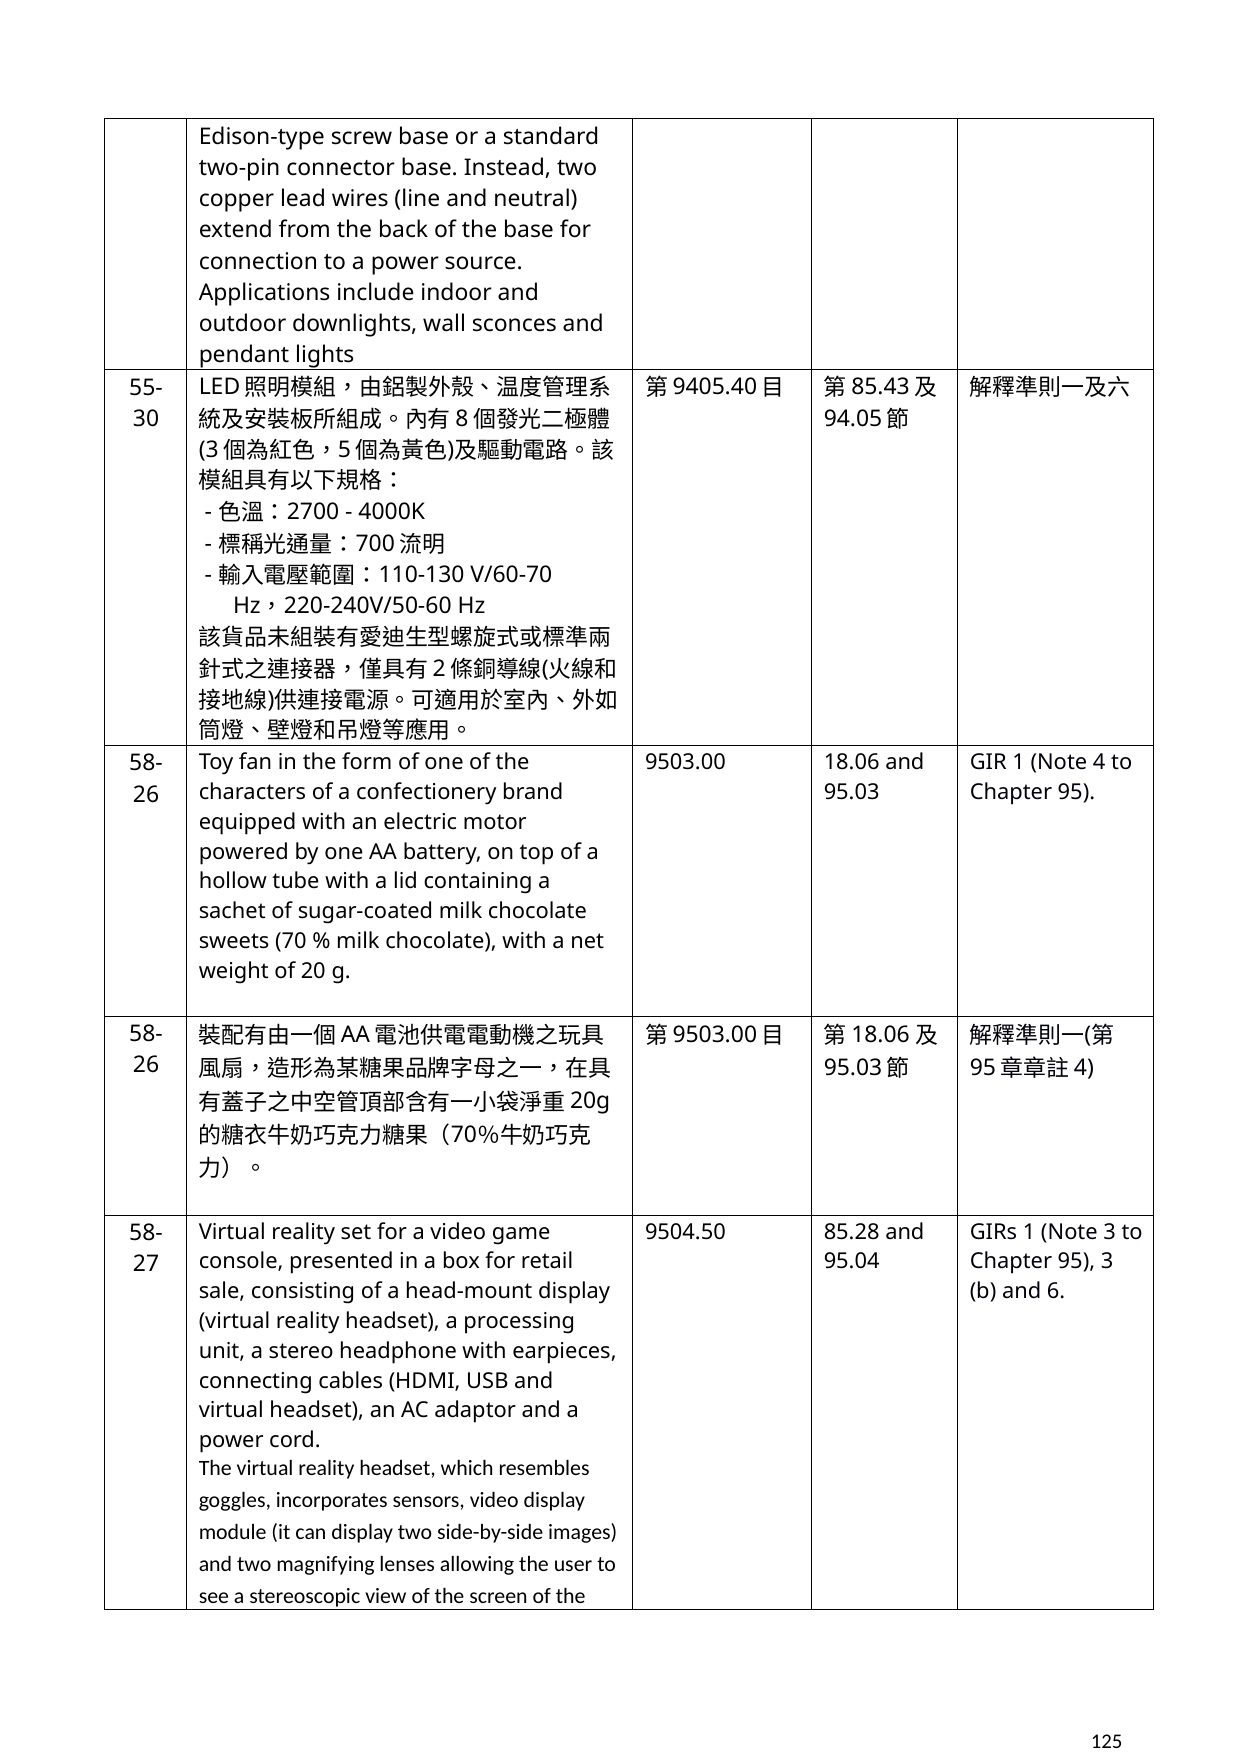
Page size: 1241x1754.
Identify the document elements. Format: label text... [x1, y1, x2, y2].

table_cell GIRs 1 (Note 3 to Chapter 95), 3 (b) and 6. [958, 1216, 1153, 1608]
table_cell [105, 119, 186, 369]
table_cell 解釋準則一及六 [958, 370, 1153, 745]
table_cell LED照明模組，由鋁製外殼、温度管理系統及安裝板所組成。內有8個發光二極體(3個為紅色，5個為黃色)及驅動電路。該模組具有以下規格： - 色溫：2700 - 4000K - 標稱光通量：700流明 - 輸入電壓範圍：110-130 V/60-70 Hz，220-240V/50-60 Hz 該貨品未組裝有愛迪生型螺旋式或標準兩針式之連接器，僅具有2條銅導線(火線和接地線)供連接電源。可適用於室內、外如筒燈、壁燈和吊燈等應用。 [187, 370, 632, 745]
table_cell 解釋準則一(第95章章註4) [958, 1017, 1153, 1214]
table_cell 58-26 [105, 746, 186, 1016]
table_cell [812, 119, 957, 369]
table_cell Virtual reality set for a video game console, presented in a box for retail sale, consisting of a head-mount display (virtual reality headset), a processing unit, a stereo headphone with earpieces, connecting cables (HDMI, USB and virtual headset), an AC adaptor and a power cord. The virtual reality headset, which resembles goggles, incorporates sensors, video display module (it can display two side-by-side images) and two magnifying lenses allowing the user to see a stereoscopic view of the screen of the [187, 1216, 632, 1608]
table_cell 55-30 [105, 370, 186, 745]
table_cell Toy fan in the form of one of the characters of a confectionery brand equipped with an electric motor powered by one AA battery, on top of a hollow tube with a lid containing a sachet of sugar-coated milk chocolate sweets (70 % milk chocolate), with a net weight of 20 g. [187, 746, 632, 1016]
table_cell 第9503.00目 [633, 1017, 811, 1214]
table_cell 9504.50 [633, 1216, 811, 1608]
table_cell 58-27 [105, 1216, 186, 1608]
table_cell 裝配有由一個AA電池供電電動機之玩具風扇，造形為某糖果品牌字母之一，在具有蓋子之中空管頂部含有一小袋淨重20g的糖衣牛奶巧克力糖果（70％牛奶巧克力）。 [187, 1017, 632, 1214]
table_cell [958, 119, 1153, 369]
table_cell GIR 1 (Note 4 to Chapter 95). [958, 746, 1153, 1016]
table_cell 9503.00 [633, 746, 811, 1016]
table_cell 85.28 and 95.04 [812, 1216, 957, 1608]
table_cell 18.06 and 95.03 [812, 746, 957, 1016]
table_cell 58-26 [105, 1017, 186, 1214]
table_cell Edison-type screw base or a standard two-pin connector base. Instead, two copper lead wires (line and neutral) extend from the back of the base for connection to a power source. Applications include indoor and outdoor downlights, wall sconces and pendant lights [187, 119, 632, 369]
table_cell 第18.06 及95.03節 [812, 1017, 957, 1214]
table_cell [633, 119, 811, 369]
table_cell 第85.43及94.05節 [812, 370, 957, 745]
table_cell 第9405.40目 [633, 370, 811, 745]
